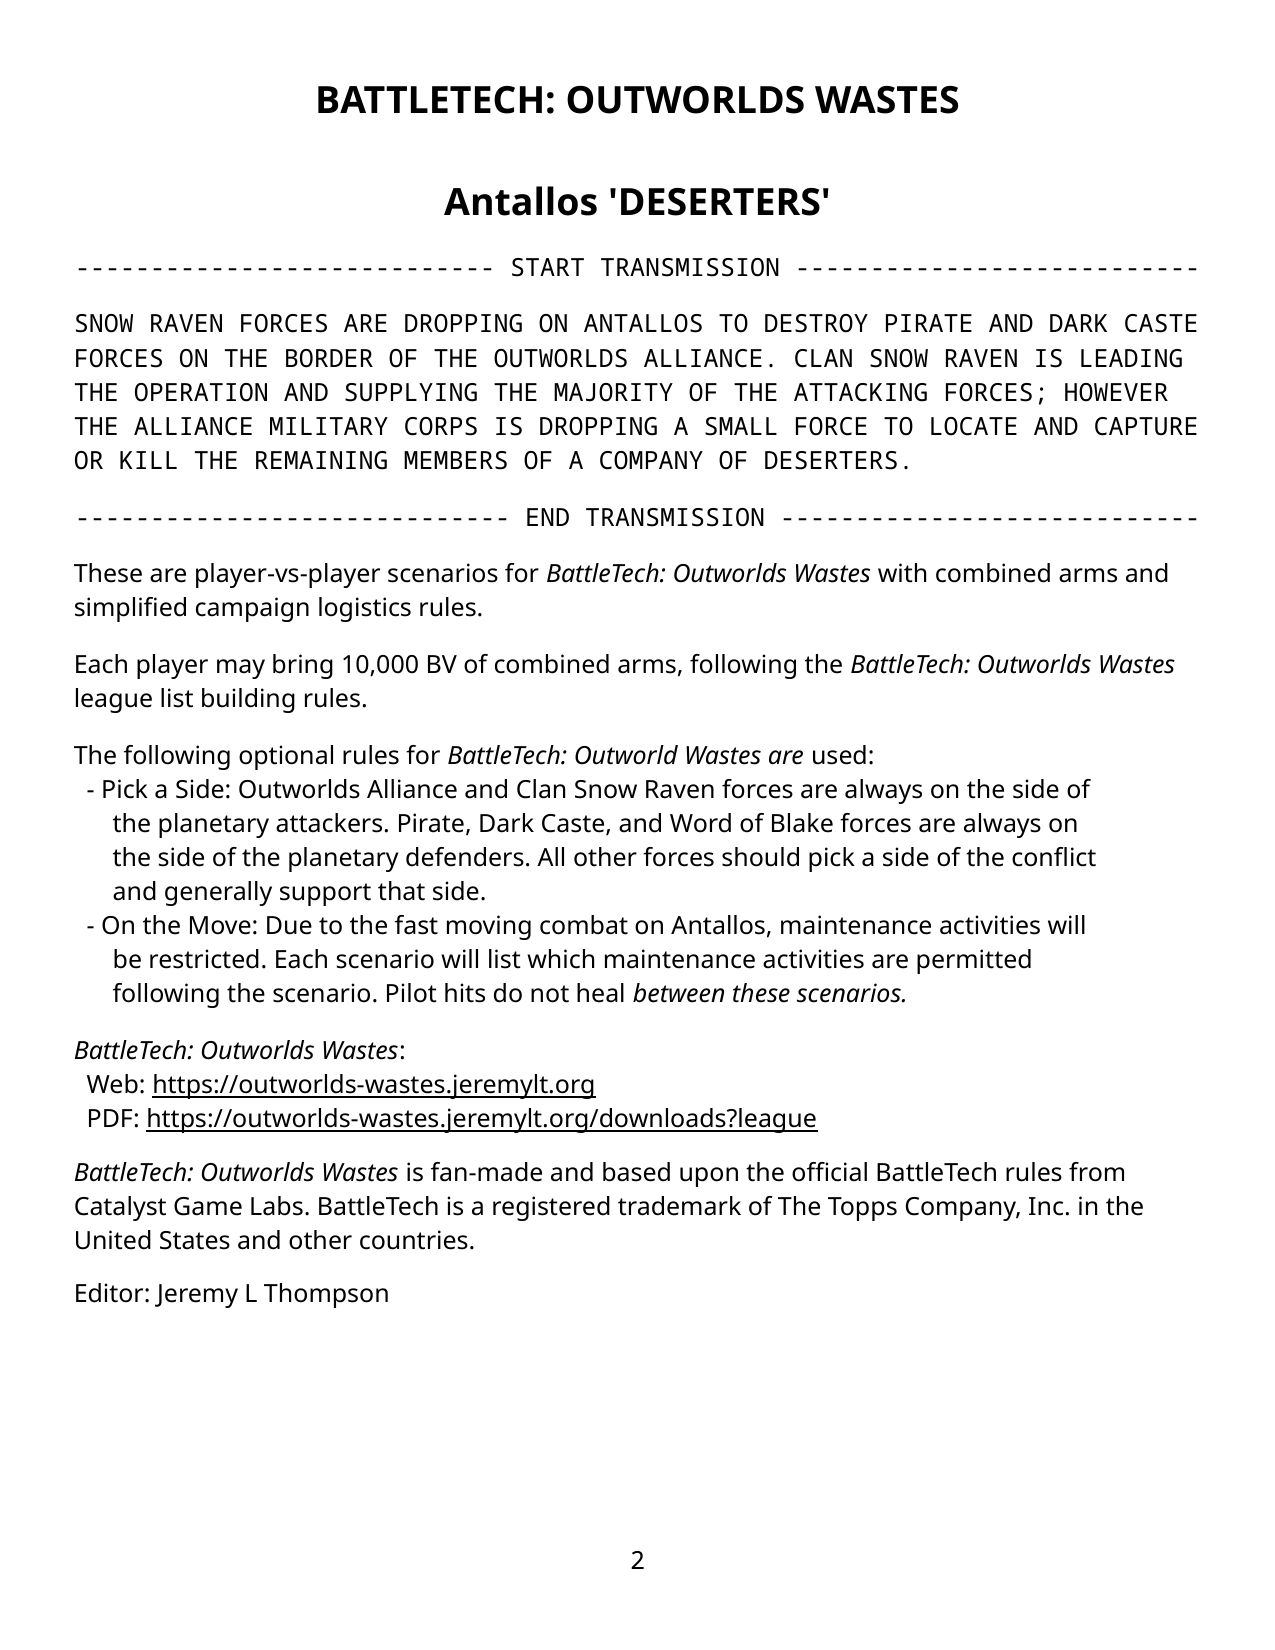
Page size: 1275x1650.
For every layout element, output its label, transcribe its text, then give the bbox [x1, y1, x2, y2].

text Editor: Jeremy L Thompson [73, 1276, 1201, 1309]
text ----------------------------- END TRANSMISSION ---------------------------- [73, 476, 1201, 533]
text Each player may bring 10,000 BV of combined arms, following the BattleTech: Outworlds Wastes league list building rules. [73, 647, 1201, 715]
text These are player-vs-player scenarios for BattleTech: Outworlds Wastes with combined arms and simplified campaign logistics rules. [73, 556, 1201, 624]
text BATTLETECH: OUTWORLDS WASTES [73, 73, 1201, 124]
text The following optional rules for BattleTech: Outworld Wastes are used: [73, 738, 1201, 772]
text - Pick a Side: Outworlds Alliance and Clan Snow Raven forces are always on the side of [73, 772, 1201, 806]
text and generally support that side. [73, 874, 1201, 908]
text be restricted. Each scenario will list which maintenance activities are permitted [73, 942, 1201, 976]
text following the scenario. Pilot hits do not heal between these scenarios. [73, 976, 1201, 1010]
text the side of the planetary defenders. All other forces should pick a side of the conflict [73, 840, 1201, 874]
text SNOW RAVEN FORCES ARE DROPPING ON ANTALLOS TO DESTROY PIRATE AND DARK CASTE FORCES ON THE BORDER OF THE OUTWORLDS ALLIANCE. CLAN SNOW RAVEN IS LEADING THE OPERATION AND SUPPLYING THE MAJORITY OF THE ATTACKING FORCES; HOWEVER THE ALLIANCE MILITARY CORPS IS DROPPING A SMALL FORCE TO LOCATE AND CAPTURE OR KILL THE REMAINING MEMBERS OF A COMPANY OF DESERTERS. [73, 283, 1201, 476]
text BattleTech: Outworlds Wastes is fan-made and based upon the official BattleTech rules from Catalyst Game Labs. BattleTech is a registered trademark of The Topps Company, Inc. in the United States and other countries. [73, 1154, 1201, 1256]
text the planetary attackers. Pirate, Dark Caste, and Word of Blake forces are always on [73, 806, 1201, 840]
text BattleTech: Outworlds Wastes: [73, 1033, 1201, 1067]
text PDF: https://outworlds-wastes.jeremylt.org/downloads?league [73, 1101, 1201, 1135]
text - On the Move: Due to the fast moving combat on Antallos, maintenance activities will [73, 908, 1201, 942]
text Web: https://outworlds-wastes.jeremylt.org [73, 1067, 1201, 1101]
subtitle Antallos 'DESERTERS' [73, 124, 1201, 227]
text ---------------------------- START TRANSMISSION --------------------------- [73, 249, 1201, 283]
